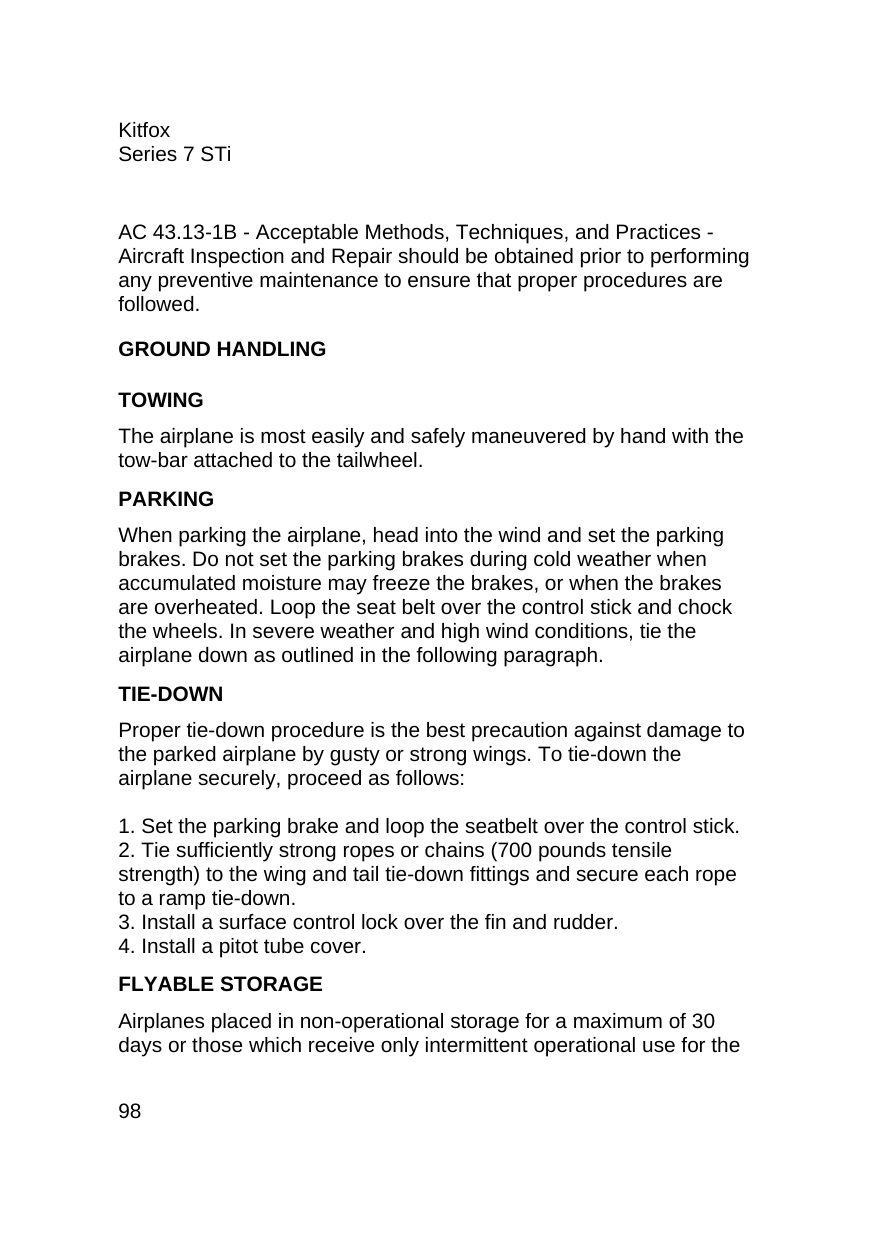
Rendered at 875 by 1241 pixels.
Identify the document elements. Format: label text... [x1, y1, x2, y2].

subtitle PARKING [118, 487, 756, 511]
text The airplane is most easily and safely maneuvered by hand with the tow-bar attached to the tailwheel. [118, 424, 756, 472]
text Airplanes placed in non-operational storage for a maximum of 30 days or those which receive only intermittent operational use for the [118, 1008, 756, 1056]
text 4. Install a pitot tube cover. [118, 933, 756, 957]
text 2. Tie sufficiently strong ropes or chains (700 pounds tensile strength) to the wing and tail tie-down fittings and secure each rope to a ramp tie-down. [118, 838, 756, 909]
subtitle FLYABLE STORAGE [118, 972, 756, 996]
text AC 43.13-1B - Acceptable Methods, Techniques, and Practices - Aircraft Inspection and Repair should be obtained prior to performing any preventive maintenance to ensure that proper procedures are followed. [118, 220, 756, 316]
subtitle TIE-DOWN [118, 681, 756, 705]
text When parking the airplane, head into the wind and set the parking brakes. Do not set the parking brakes during cold weather when accumulated moisture may freeze the brakes, or when the brakes are overheated. Loop the seat belt over the control stick and chock the wheels. In severe weather and high wind conditions, tie the airplane down as outlined in the following paragraph. [118, 523, 756, 667]
text 1. Set the parking brake and loop the seatbelt over the control stick. [118, 814, 756, 838]
text 3. Install a surface control lock over the fin and rudder. [118, 909, 756, 933]
text Proper tie-down procedure is the best precaution against damage to the parked airplane by gusty or strong wings. To tie-down the airplane securely, proceed as follows: [118, 718, 756, 790]
subtitle TOWING [118, 388, 756, 412]
subtitle GROUND HANDLING [118, 337, 756, 361]
